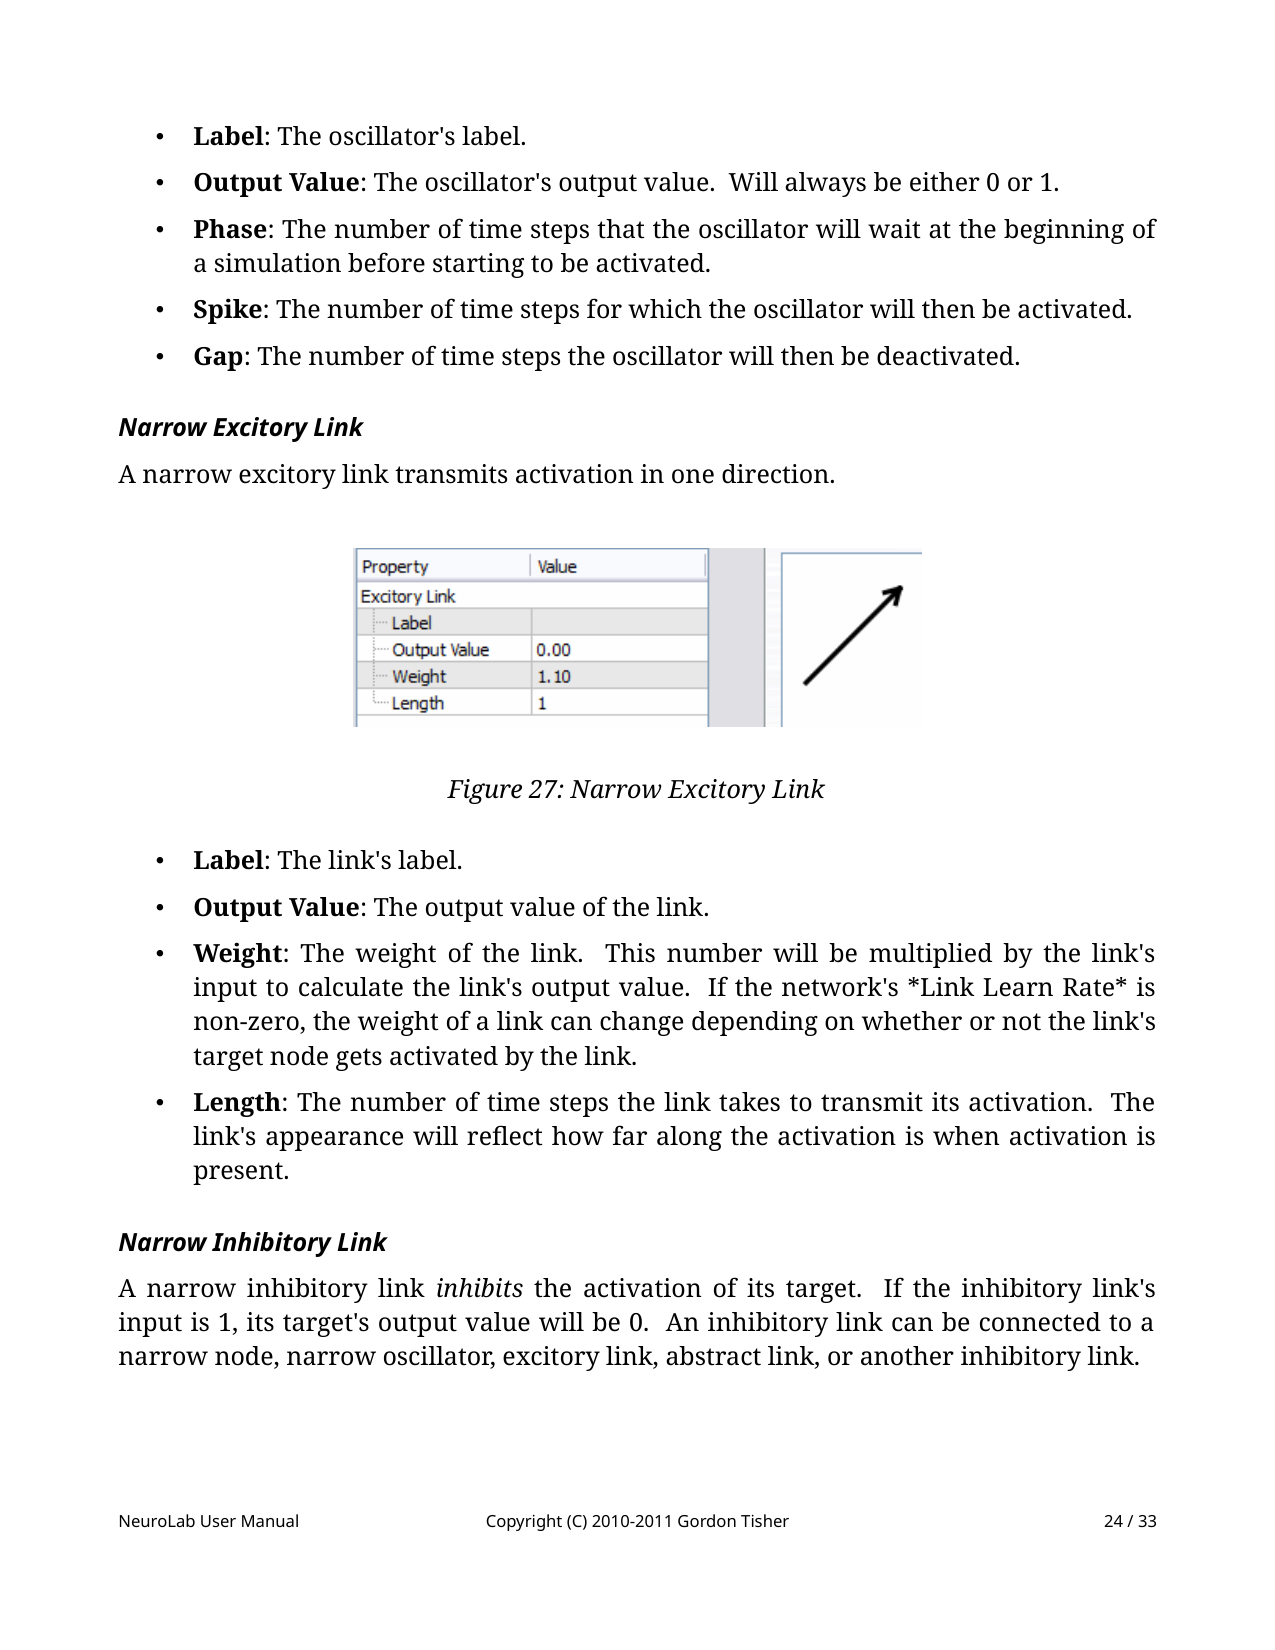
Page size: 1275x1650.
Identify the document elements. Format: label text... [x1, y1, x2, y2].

list Output Value: The oscillator's output value. Will always be either 0 or 1. [156, 165, 1157, 199]
list Spike: The number of time steps for which the oscillator will then be activated. [156, 292, 1157, 326]
list Length: The number of time steps the link takes to transmit its activation. The link's appearance will reflect how far along the activation is when activation is present. [156, 1085, 1157, 1187]
text A narrow inhibitory link inhibits the activation of its target. If the inhibitory link's input is 1, its target's output value will be 0. An inhibitory link can be connected to a narrow node, narrow oscillator, excitory link, abstract link, or another inhibitory link. [118, 1271, 1157, 1373]
list Label: The link's label. [156, 843, 1157, 877]
subtitle Narrow Inhibitory Link [118, 1224, 1157, 1258]
subtitle Narrow Excitory Link [118, 410, 1157, 444]
text A narrow excitory link transmits activation in one direction. [118, 457, 1157, 491]
list Phase: The number of time steps that the oscillator will wait at the beginning of a simulation before starting to be activated. [156, 211, 1157, 279]
list Weight: The weight of the link. This number will be multiplied by the link's input to calculate the link's output value. If the network's *Link Learn Rate* is non-zero, the weight of a link can change depending on whether or not the link's target node gets activated by the link. [156, 936, 1157, 1072]
list Gap: The number of time steps the oscillator will then be deactivated. [156, 338, 1157, 372]
list Output Value: The output value of the link. [156, 889, 1157, 923]
picture [353, 548, 922, 727]
text Figure 27: Narrow Excitory Link [118, 727, 1157, 805]
list Label: The oscillator's label. [156, 118, 1157, 152]
